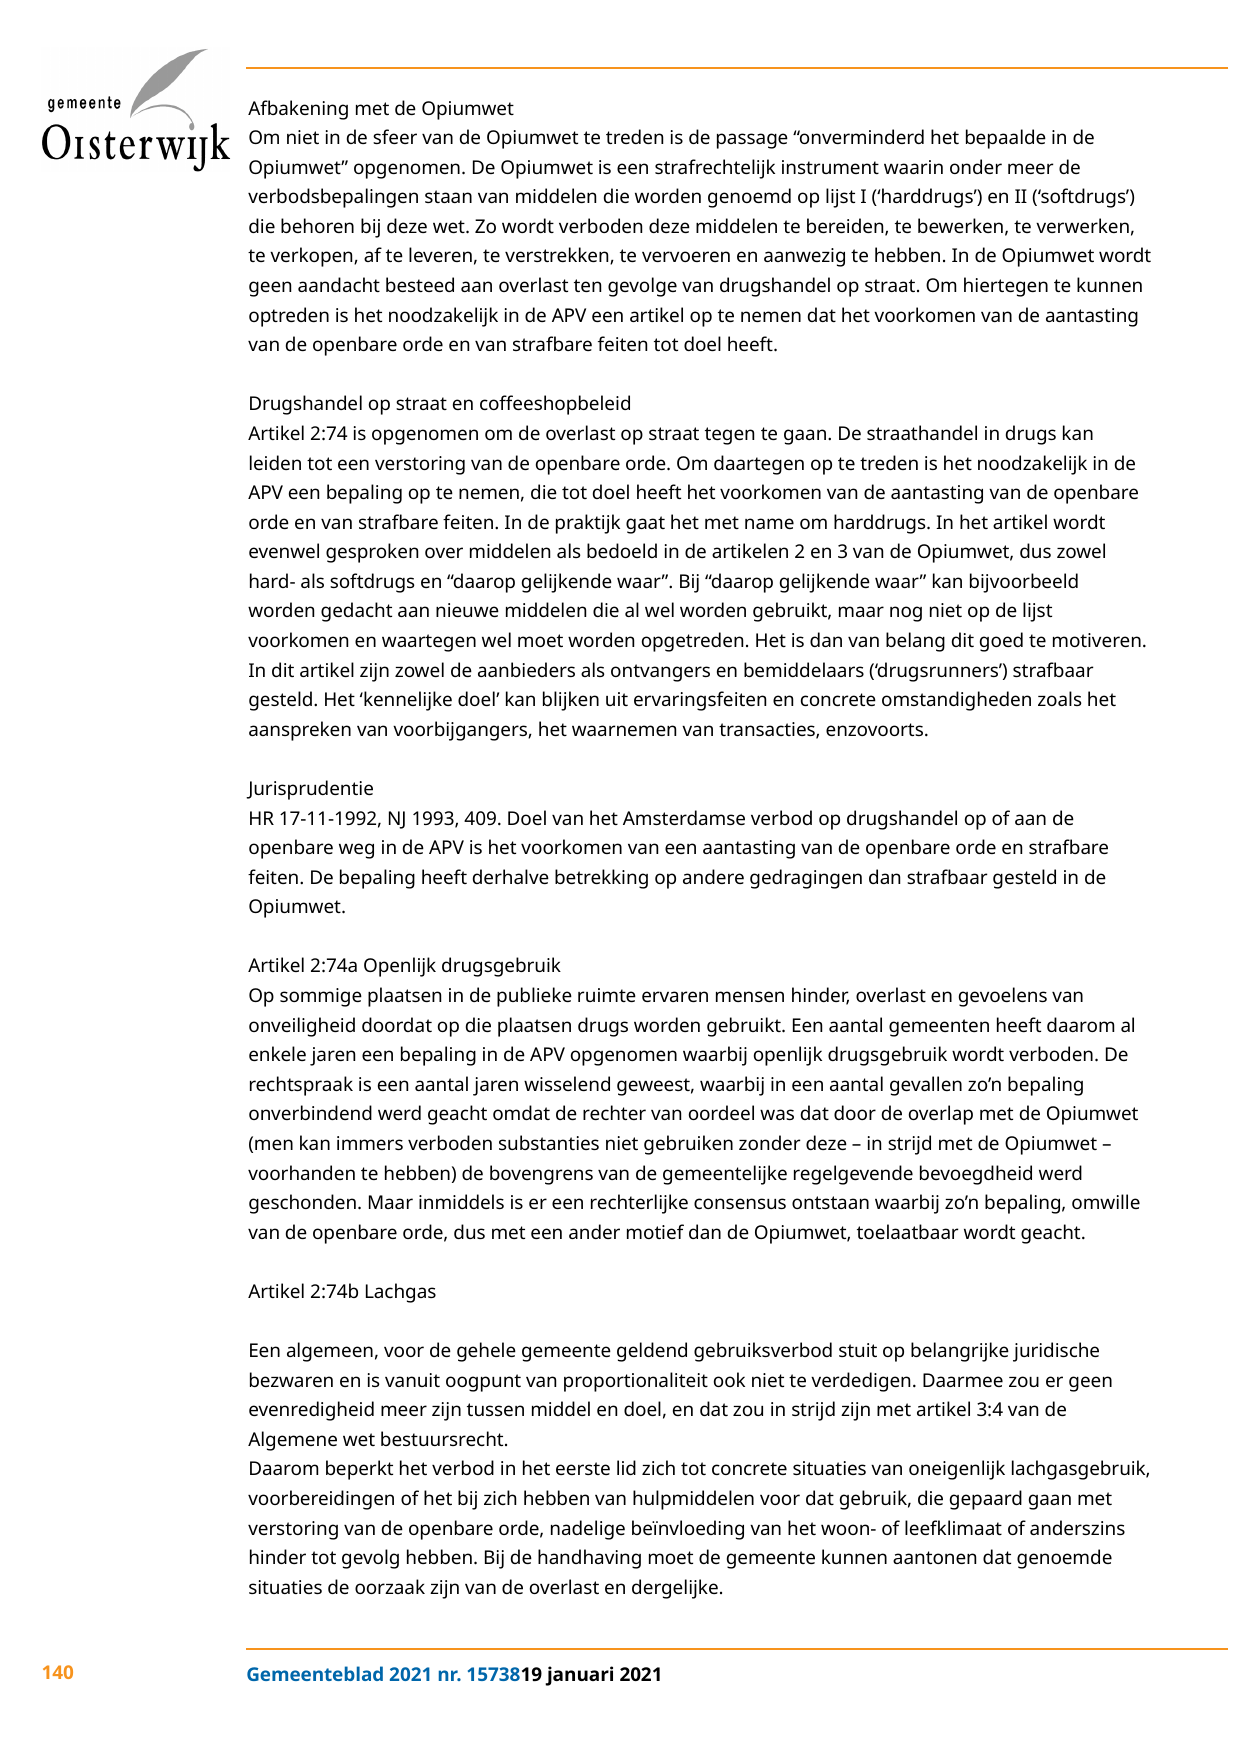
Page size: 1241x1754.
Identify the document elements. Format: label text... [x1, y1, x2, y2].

text Daarom beperkt het verbod in het eerste lid zich tot concrete situaties van oneigenlijk lachgasgebruik, voorbereidingen of het bij zich hebben van hulpmiddelen voor dat gebruik, die gepaard gaan met verstoring van de openbare orde, nadelige beïnvloeding van het woon- of leefklimaat of anderszins hinder tot gevolg hebben. Bij de handhaving moet de gemeente kunnen aantonen dat genoemde situaties de oorzaak zijn van de overlast en dergelijke. [248, 1456, 1152, 1600]
text Om niet in de sfeer van de Opiumwet te treden is de passage “onverminderd het bepaalde in de Opiumwet” opgenomen. De Opiumwet is een strafrechtelijk instrument waarin onder meer de verbodsbepalingen staan van middelen die worden genoemd op lijst I (‘harddrugs’) en II (‘softdrugs’) die behoren bij deze wet. Zo wordt verboden deze middelen te bereiden, te bewerken, te verwerken, te verkopen, af te leveren, te verstrekken, te vervoeren en aanwezig te hebben. In de Opiumwet wordt geen aandacht besteed aan overlast ten gevolge van drugshandel op straat. Om hiertegen te kunnen optreden is het noodzakelijk in de APV een artikel op te nemen dat het voorkomen van de aantasting van de openbare orde en van strafbare feiten tot doel heeft. [248, 124, 1152, 357]
text Afbakening met de Opiumwet [248, 95, 1152, 121]
text Op sommige plaatsen in de publieke ruimte ervaren mensen hinder, overlast en gevoelens van onveiligheid doordat op die plaatsen drugs worden gebruikt. Een aantal gemeenten heeft daarom al enkele jaren een bepaling in de APV opgenomen waarbij openlijk drugsgebruik wordt verboden. De rechtspraak is een aantal jaren wisselend geweest, waarbij in een aantal gevallen zo’n bepaling onverbindend werd geacht omdat de rechter van oordeel was dat door de overlap met de Opiumwet (men kan immers verboden substanties niet gebruiken zonder deze – in strijd met de Opiumwet – voorhanden te hebben) de bovengrens van de gemeentelijke regelgevende bevoegdheid werd geschonden. Maar inmiddels is er een rechterlijke consensus ontstaan waarbij zo’n bepaling, omwille van de openbare orde, dus met een ander motief dan de Opiumwet, toelaatbaar wordt geacht. [248, 982, 1152, 1245]
text In dit artikel zijn zowel de aanbieders als ontvangers en bemiddelaars (‘drugsrunners’) strafbaar gesteld. Het ‘kennelijke doel’ kan blijken uit ervaringsfeiten en concrete omstandigheden zoals het aanspreken van voorbijgangers, het waarnemen van transacties, enzovoorts. [248, 657, 1152, 742]
text Drugshandel op straat en coffeeshopbeleid [248, 391, 1152, 416]
picture [41, 47, 231, 172]
text Artikel 2:74b Lachgas [248, 1278, 1152, 1304]
text Artikel 2:74a Openlijk drugsgebruik [248, 953, 1152, 978]
text Jurisprudentie [248, 775, 1152, 801]
text HR 17-11-1992, NJ 1993, 409. Doel van het Amsterdamse verbod op drugshandel op of aan de openbare weg in de APV is het voorkomen van een aantasting van de openbare orde en strafbare feiten. De bepaling heeft derhalve betrekking op andere gedragingen dan strafbaar gesteld in de Opiumwet. [248, 805, 1152, 919]
text Een algemeen, voor de gehele gemeente geldend gebruiksverbod stuit op belangrijke juridische bezwaren en is vanuit oogpunt van proportionaliteit ook niet te verdedigen. Daarmee zou er geen evenredigheid meer zijn tussen middel en doel, en dat zou in strijd zijn met artikel 3:4 van de Algemene wet bestuursrecht. [248, 1337, 1152, 1452]
text Artikel 2:74 is opgenomen om de overlast op straat tegen te gaan. De straathandel in drugs kan leiden tot een verstoring van de openbare orde. Om daartegen op te treden is het noodzakelijk in de APV een bepaling op te nemen, die tot doel heeft het voorkomen van de aantasting van de openbare orde en van strafbare feiten. In de praktijk gaat het met name om harddrugs. In het artikel wordt evenwel gesproken over middelen als bedoeld in de artikelen 2 en 3 van de Opiumwet, dus zowel hard- als softdrugs en “daarop gelijkende waar”. Bij “daarop gelijkende waar” kan bijvoorbeeld worden gedacht aan nieuwe middelen die al wel worden gebruikt, maar nog niet op de lijst voorkomen en waartegen wel moet worden opgetreden. Het is dan van belang dit goed te motiveren. [248, 420, 1152, 653]
